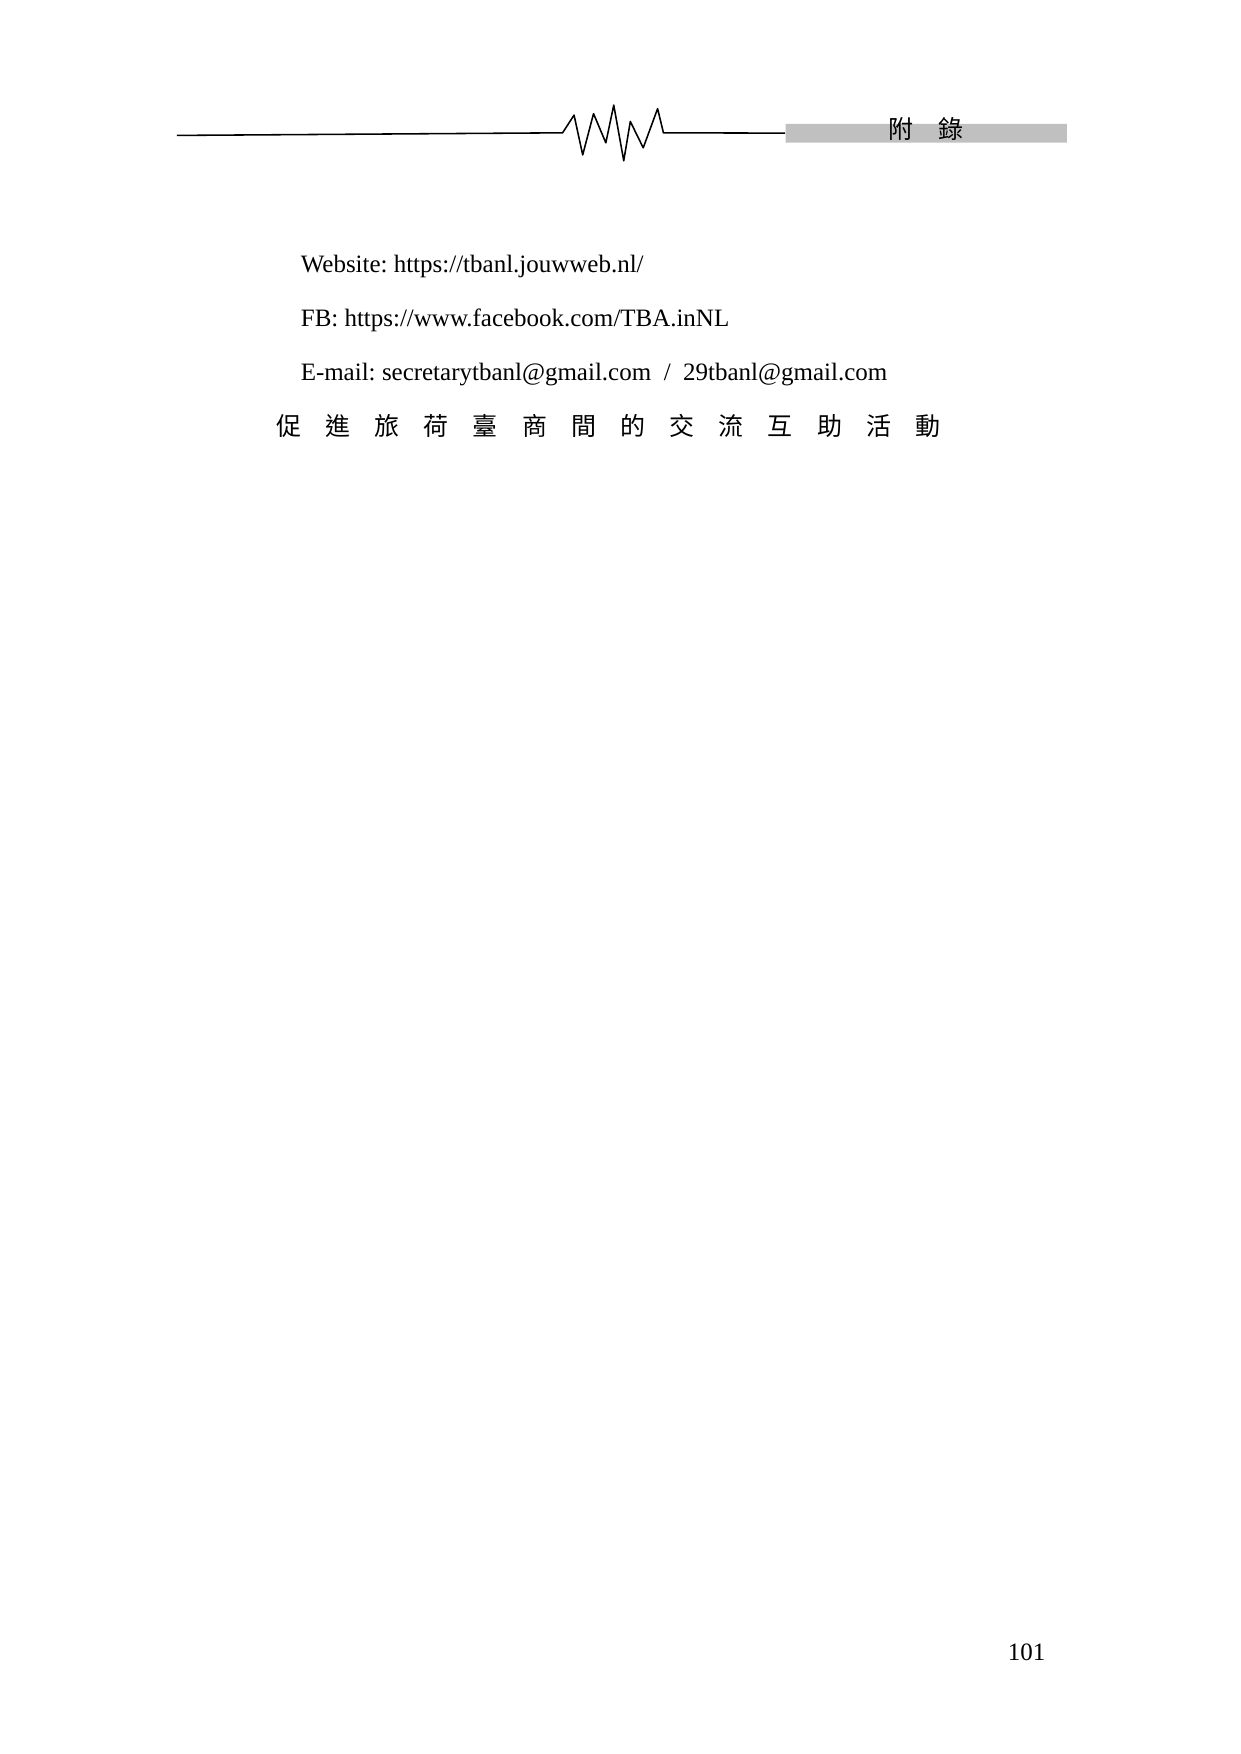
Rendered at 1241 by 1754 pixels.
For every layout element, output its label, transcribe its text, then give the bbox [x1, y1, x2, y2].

text Website: https://tbanl.jouwweb.nl/ [276, 237, 1063, 291]
text 促進旅荷臺商間的交流互助活動 [202, 398, 1063, 451]
text FB: https://www.facebook.com/TBA.inNL [276, 291, 1063, 344]
text E-mail: secretarytbanl@gmail.com / 29tbanl@gmail.com [276, 344, 1063, 398]
